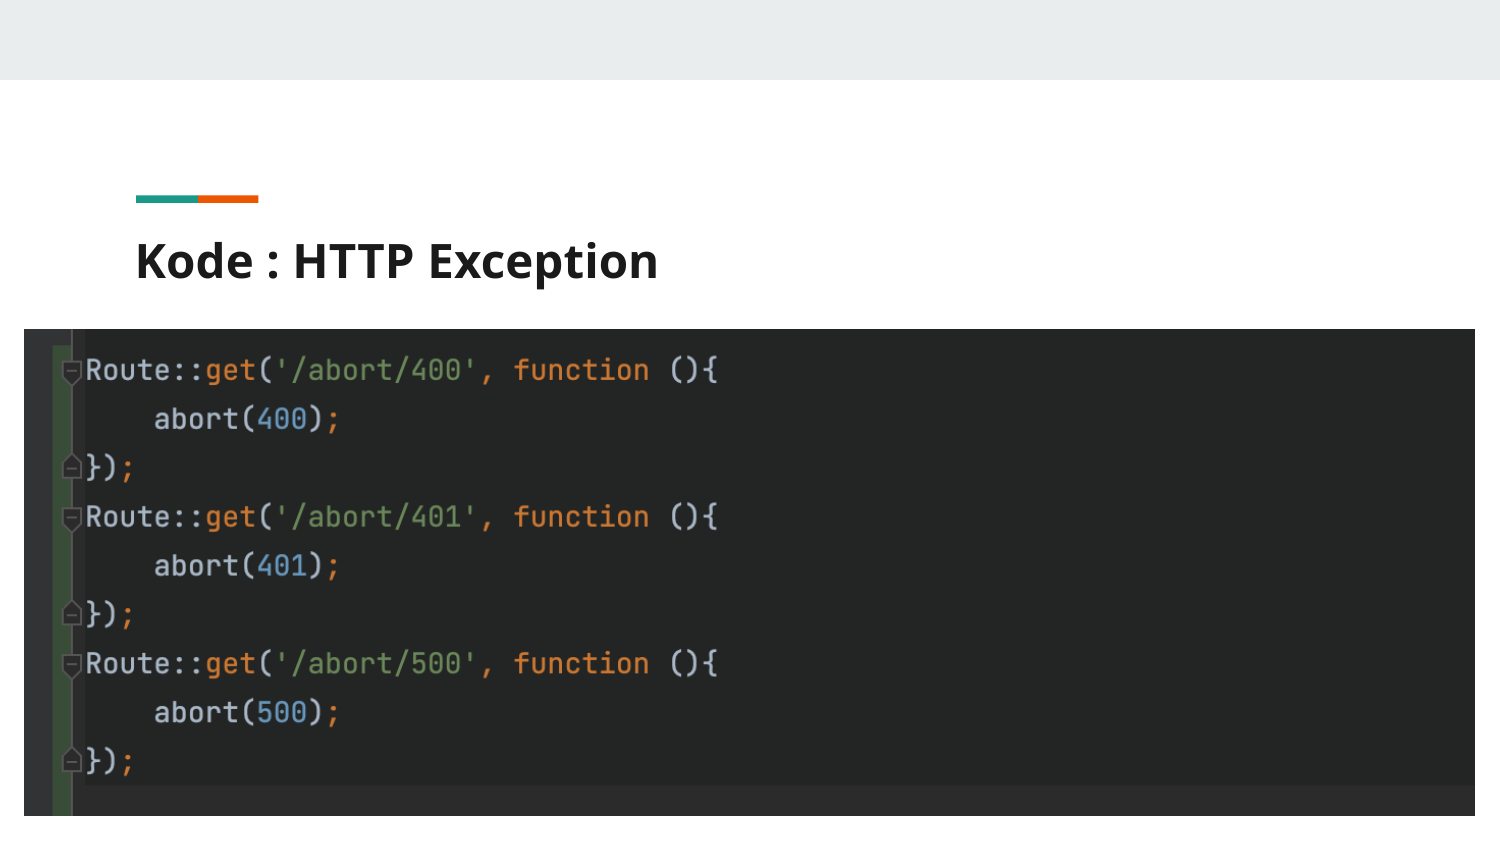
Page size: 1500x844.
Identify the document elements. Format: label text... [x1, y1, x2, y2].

picture [24, 329, 1475, 816]
title Kode : HTTP Exception [119, 216, 1381, 305]
